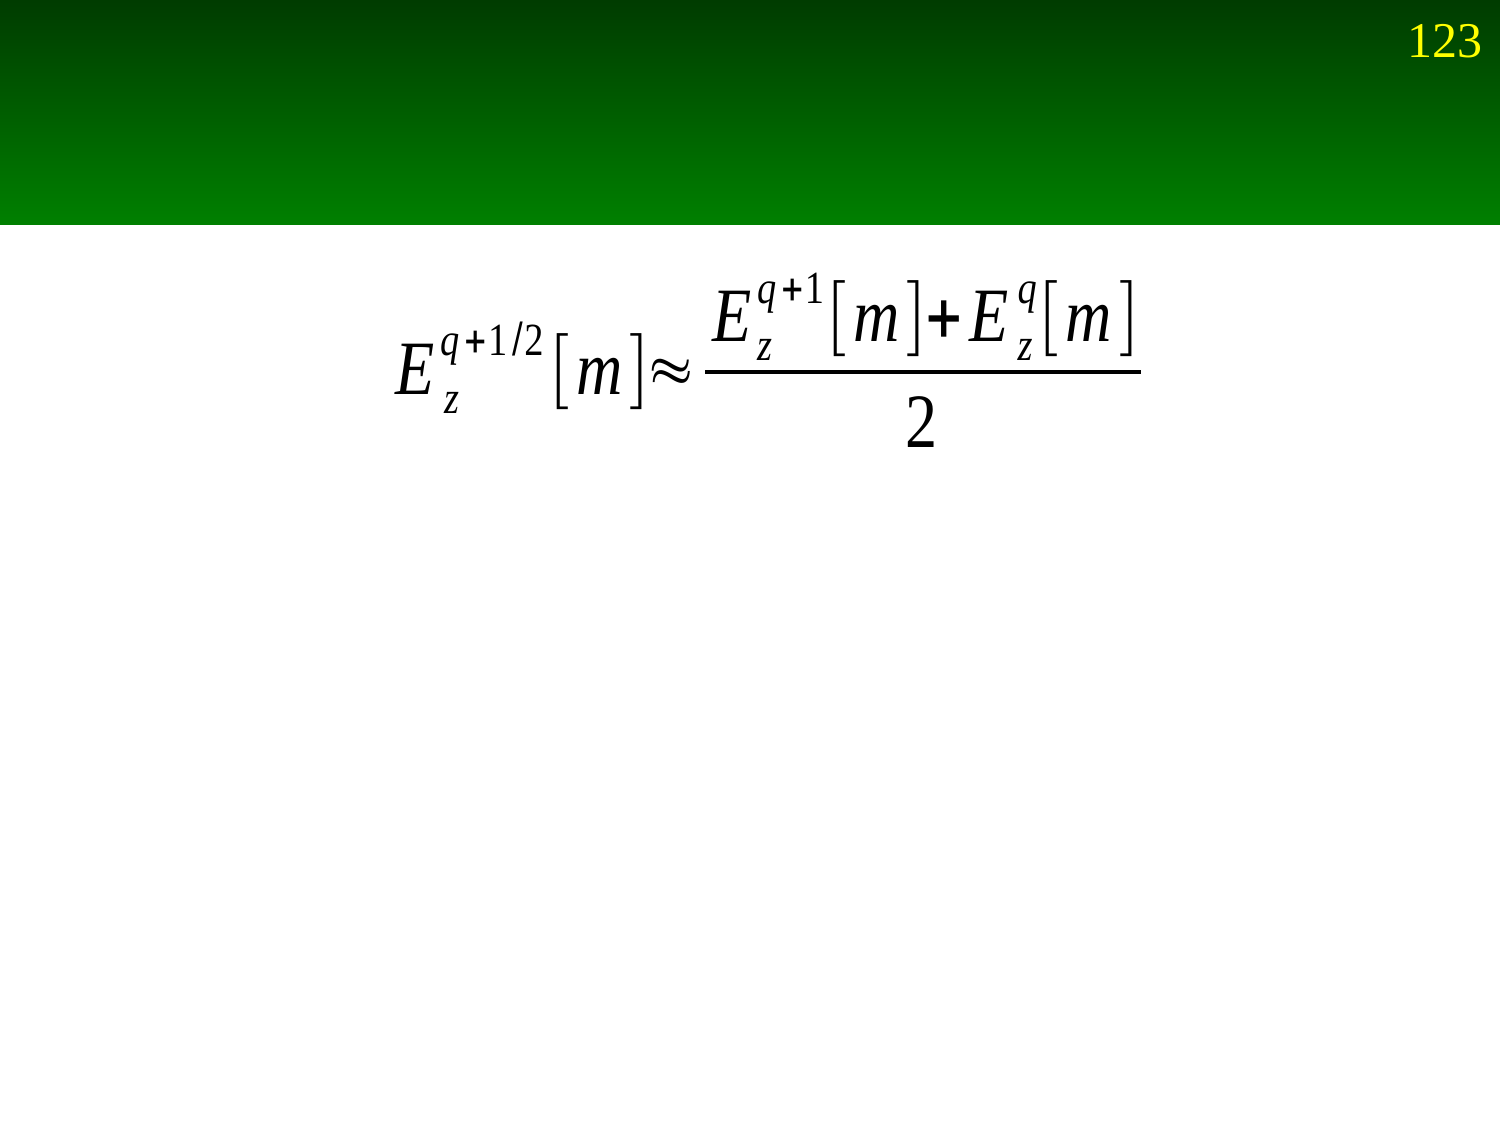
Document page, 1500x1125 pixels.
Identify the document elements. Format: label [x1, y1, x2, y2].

chart [375, 259, 1158, 467]
